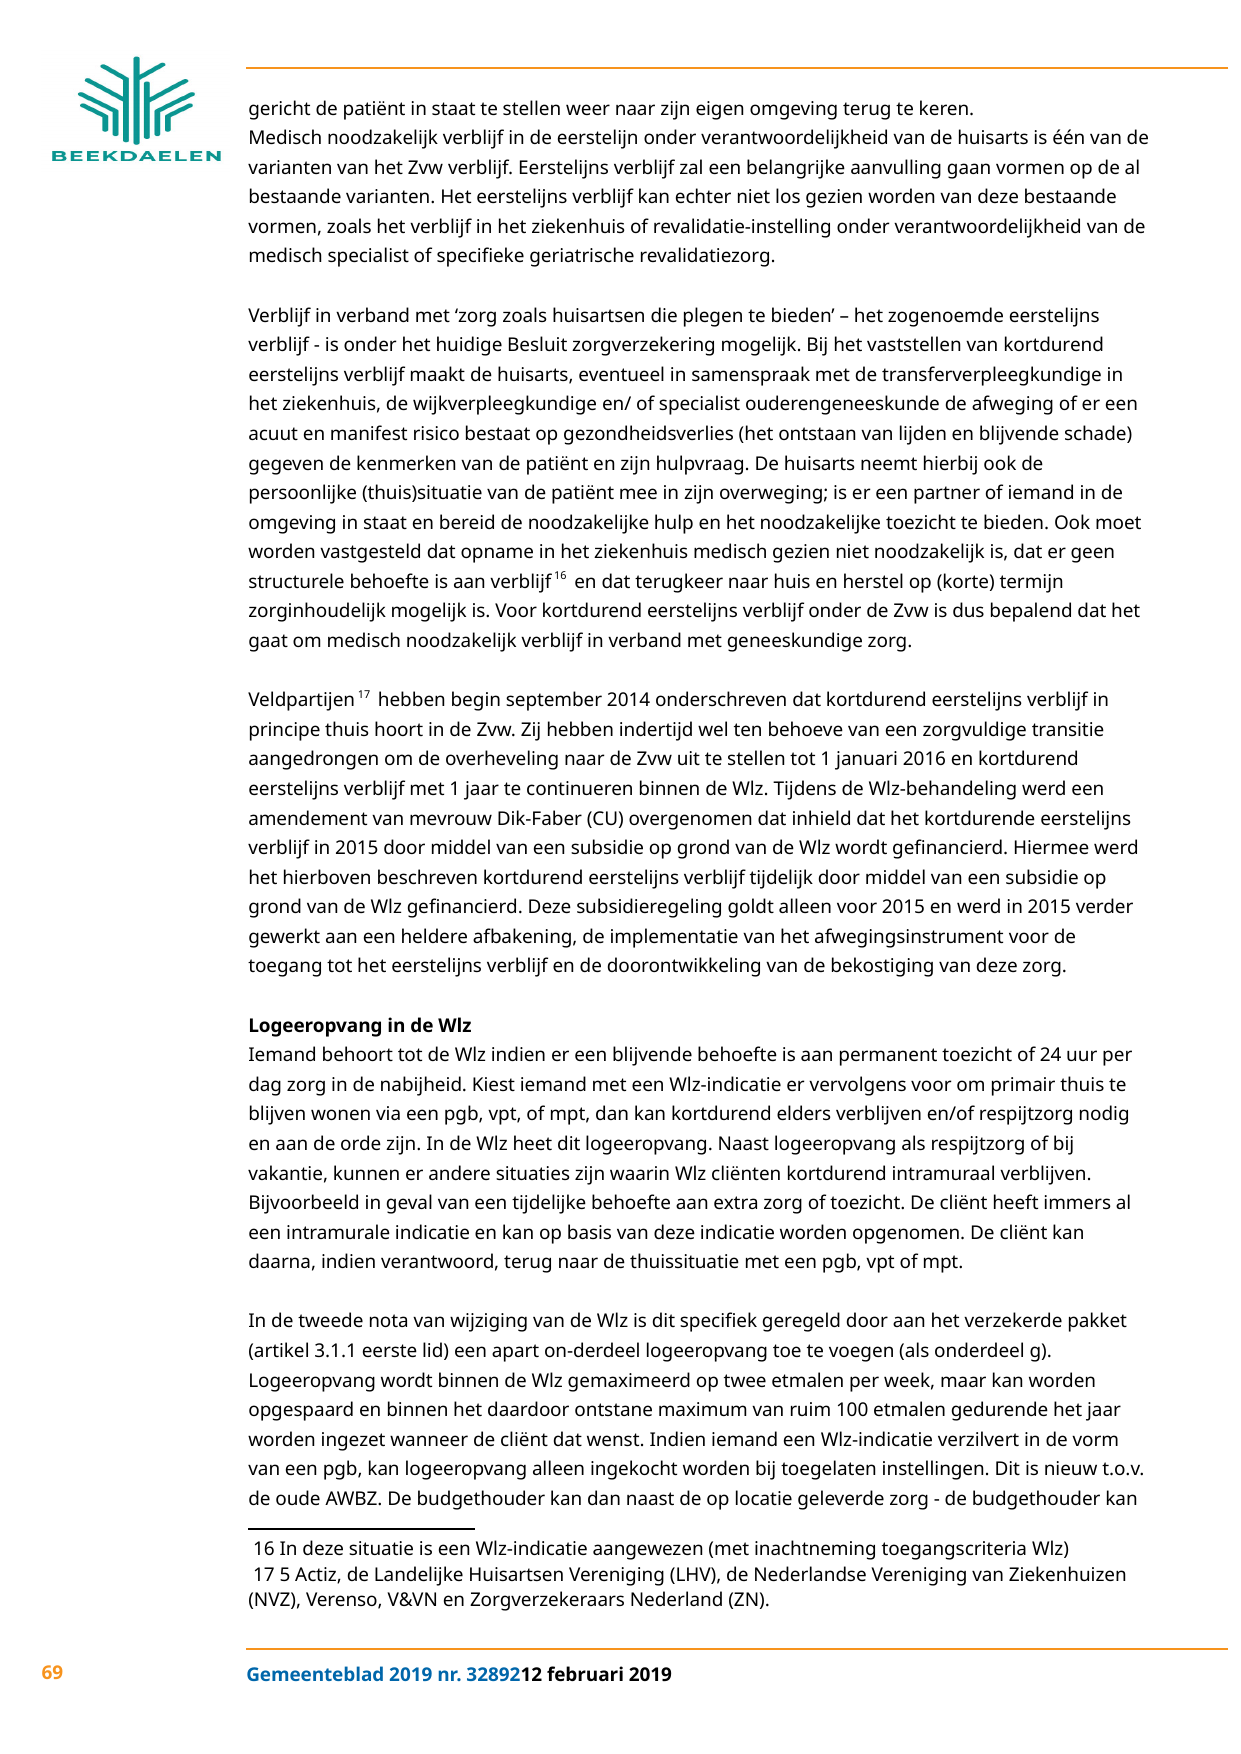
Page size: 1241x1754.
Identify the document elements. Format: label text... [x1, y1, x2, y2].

text 5 Actiz, de Landelijke Huisartsen Vereniging (LHV), de Nederlandse Vereniging van Ziekenhuizen (NVZ), Verenso, V&VN en Zorgverzekeraars Nederland (ZN). [248, 1561, 1152, 1612]
text In de tweede nota van wijziging van de Wlz is dit specifiek geregeld door aan het verzekerde pakket (artikel 3.1.1 eerste lid) een apart on-derdeel logeeropvang toe te voegen (als onderdeel g). Logeeropvang wordt binnen de Wlz gemaximeerd op twee etmalen per week, maar kan worden opgespaard en binnen het daardoor ontstane maximum van ruim 100 etmalen gedurende het jaar worden ingezet wanneer de cliënt dat wenst. Indien iemand een Wlz-indicatie verzilvert in de vorm van een pgb, kan logeeropvang alleen ingekocht worden bij toegelaten instellingen. Dit is nieuw t.o.v. de oude AWBZ. De budgethouder kan dan naast de op locatie geleverde zorg - de budgethouder kan [248, 1308, 1152, 1511]
text Medisch noodzakelijk verblijf in de eerstelijn onder verantwoordelijkheid van de huisarts is één van de varianten van het Zvw verblijf. Eerstelijns verblijf zal een belangrijke aanvulling gaan vormen op de al bestaande varianten. Het eerstelijns verblijf kan echter niet los gezien worden van deze bestaande vormen, zoals het verblijf in het ziekenhuis of revalidatie-instelling onder verantwoordelijkheid van de medisch specialist of specifieke geriatrische revalidatiezorg. [248, 124, 1152, 268]
text Veldpartijen hebben begin september 2014 onderschreven dat kortdurend eerstelijns verblijf in principe thuis hoort in de Zvw. Zij hebben indertijd wel ten behoeve van een zorgvuldige transitie aangedrongen om de overheveling naar de Zvw uit te stellen tot 1 januari 2016 en kortdurend eerstelijns verblijf met 1 jaar te continueren binnen de Wlz. Tijdens de Wlz-behandeling werd een amendement van mevrouw Dik-Faber (CU) overgenomen dat inhield dat het kortdurende eerstelijns verblijf in 2015 door middel van een subsidie op grond van de Wlz wordt gefinancierd. Hiermee werd het hierboven beschreven kortdurend eerstelijns verblijf tijdelijk door middel van een subsidie op grond van de Wlz gefinancierd. Deze subsidieregeling goldt alleen voor 2015 en werd in 2015 verder gewerkt aan een heldere afbakening, de implementatie van het afwegingsinstrument voor de toegang tot het eerstelijns verblijf en de doorontwikkeling van de bekostiging van deze zorg. [248, 686, 1152, 978]
text Logeeropvang in de Wlz [248, 1012, 1152, 1038]
picture [41, 47, 231, 172]
text Verblijf in verband met ‘zorg zoals huisartsen die plegen te bieden’ – het zogenoemde eerstelijns verblijf - is onder het huidige Besluit zorgverzekering mogelijk. Bij het vaststellen van kortdurend eerstelijns verblijf maakt de huisarts, eventueel in samenspraak met de transferverpleegkundige in het ziekenhuis, de wijkverpleegkundige en/ of specialist ouderengeneeskunde de afweging of er een acuut en manifest risico bestaat op gezondheidsverlies (het ontstaan van lijden en blijvende schade) gegeven de kenmerken van de patiënt en zijn hulpvraag. De huisarts neemt hierbij ook de persoonlijke (thuis)situatie van de patiënt mee in zijn overweging; is er een partner of iemand in de omgeving in staat en bereid de noodzakelijke hulp en het noodzakelijke toezicht te bieden. Ook moet worden vastgesteld dat opname in het ziekenhuis medisch gezien niet noodzakelijk is, dat er geen structurele behoefte is aan verblijf en dat terugkeer naar huis en herstel op (korte) termijn zorginhoudelijk mogelijk is. Voor kortdurend eerstelijns verblijf onder de Zvw is dus bepalend dat het gaat om medisch noodzakelijk verblijf in verband met geneeskundige zorg. [248, 302, 1152, 653]
text Iemand behoort tot de Wlz indien er een blijvende behoefte is aan permanent toezicht of 24 uur per dag zorg in de nabijheid. Kiest iemand met een Wlz-indicatie er vervolgens voor om primair thuis te blijven wonen via een pgb, vpt, of mpt, dan kan kortdurend elders verblijven en/of respijtzorg nodig en aan de orde zijn. In de Wlz heet dit logeeropvang. Naast logeeropvang als respijtzorg of bij vakantie, kunnen er andere situaties zijn waarin Wlz cliënten kortdurend intramuraal verblijven. Bijvoorbeeld in geval van een tijdelijke behoefte aan extra zorg of toezicht. De cliënt heeft immers al een intramurale indicatie en kan op basis van deze indicatie worden opgenomen. De cliënt kan daarna, indien verantwoord, terug naar de thuissituatie met een pgb, vpt of mpt. [248, 1041, 1152, 1274]
text gericht de patiënt in staat te stellen weer naar zijn eigen omgeving terug te keren. [248, 95, 1152, 121]
text In deze situatie is een Wlz-indicatie aangewezen (met inachtneming toegangscriteria Wlz) [248, 1535, 1152, 1561]
